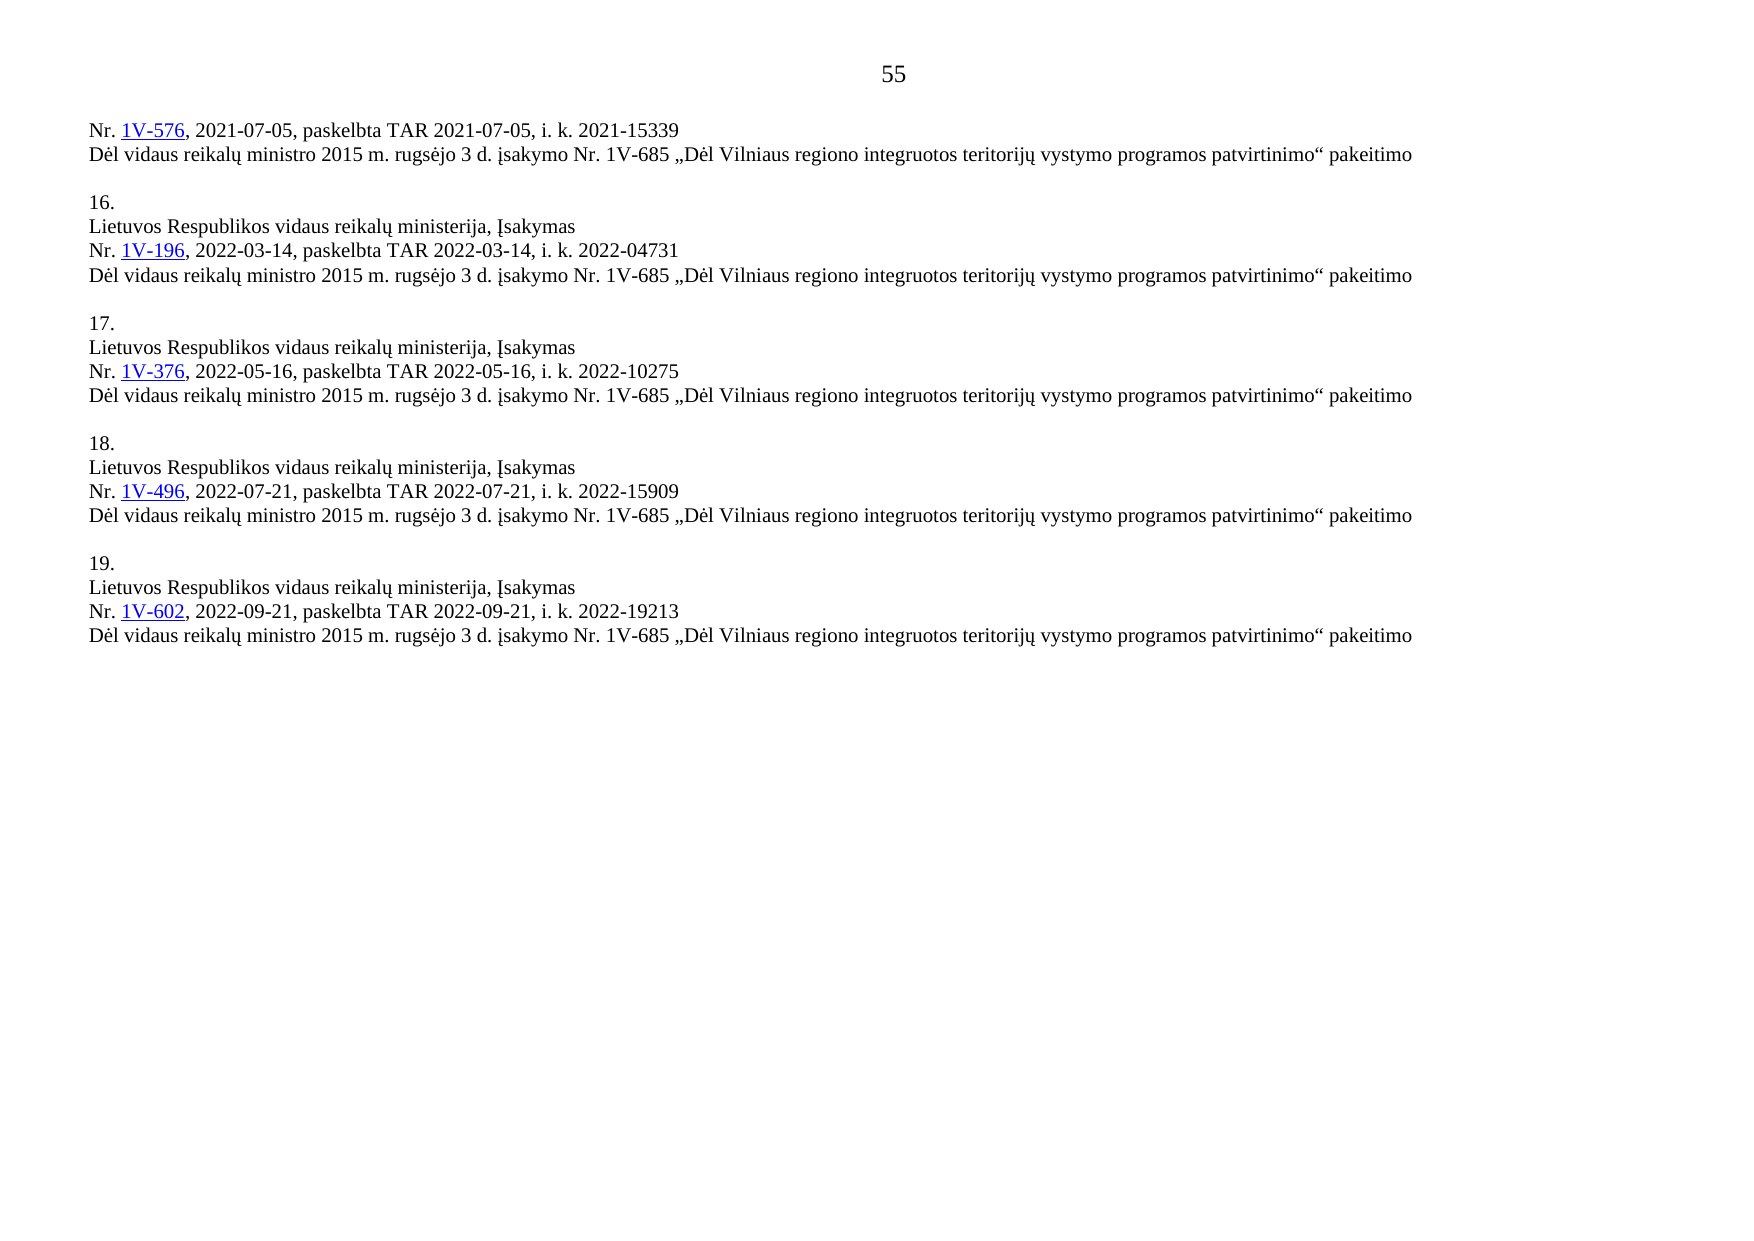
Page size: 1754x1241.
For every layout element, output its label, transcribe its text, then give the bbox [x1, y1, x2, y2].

text Lietuvos Respublikos vidaus reikalų ministerija, Įsakymas [89, 575, 1698, 599]
text 16. [89, 190, 1698, 214]
text Dėl vidaus reikalų ministro 2015 m. rugsėjo 3 d. įsakymo Nr. 1V-685 „Dėl Vilniaus regiono integruotos teritorijų vystymo programos patvirtinimo“ pakeitimo [89, 623, 1698, 647]
text Lietuvos Respublikos vidaus reikalų ministerija, Įsakymas [89, 455, 1698, 479]
text Nr. 1V-376, 2022-05-16, paskelbta TAR 2022-05-16, i. k. 2022-10275 [89, 359, 1698, 383]
text Nr. 1V-196, 2022-03-14, paskelbta TAR 2022-03-14, i. k. 2022-04731 [89, 238, 1698, 262]
text Nr. 1V-576, 2021-07-05, paskelbta TAR 2021-07-05, i. k. 2021-15339 [89, 118, 1698, 142]
text 19. [89, 551, 1698, 575]
text Dėl vidaus reikalų ministro 2015 m. rugsėjo 3 d. įsakymo Nr. 1V-685 „Dėl Vilniaus regiono integruotos teritorijų vystymo programos patvirtinimo“ pakeitimo [89, 503, 1698, 527]
text Nr. 1V-496, 2022-07-21, paskelbta TAR 2022-07-21, i. k. 2022-15909 [89, 479, 1698, 503]
text Lietuvos Respublikos vidaus reikalų ministerija, Įsakymas [89, 214, 1698, 238]
text 17. [89, 311, 1698, 335]
text Dėl vidaus reikalų ministro 2015 m. rugsėjo 3 d. įsakymo Nr. 1V-685 „Dėl Vilniaus regiono integruotos teritorijų vystymo programos patvirtinimo“ pakeitimo [89, 262, 1698, 287]
text Dėl vidaus reikalų ministro 2015 m. rugsėjo 3 d. įsakymo Nr. 1V-685 „Dėl Vilniaus regiono integruotos teritorijų vystymo programos patvirtinimo“ pakeitimo [89, 383, 1698, 407]
text Dėl vidaus reikalų ministro 2015 m. rugsėjo 3 d. įsakymo Nr. 1V-685 „Dėl Vilniaus regiono integruotos teritorijų vystymo programos patvirtinimo“ pakeitimo [89, 142, 1698, 166]
text Nr. 1V-602, 2022-09-21, paskelbta TAR 2022-09-21, i. k. 2022-19213 [89, 599, 1698, 623]
text 18. [89, 431, 1698, 455]
text Lietuvos Respublikos vidaus reikalų ministerija, Įsakymas [89, 335, 1698, 359]
